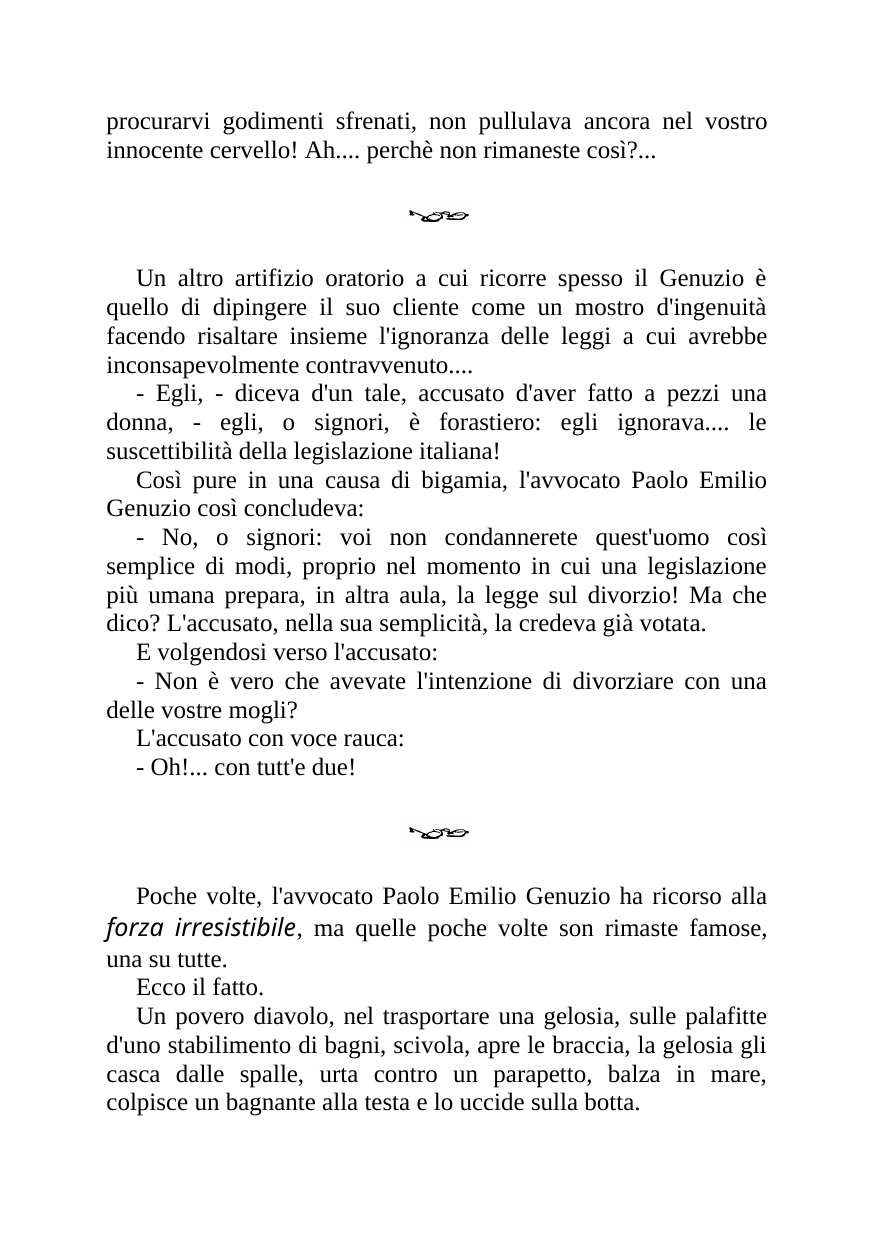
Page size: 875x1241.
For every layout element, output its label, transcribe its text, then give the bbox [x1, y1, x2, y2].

text - Oh!... con tutt'e due! [106, 752, 768, 781]
text Poche volte, l'avvocato Paolo Emilio Genuzio ha ricorso alla forza irresistibile, ma quelle poche volte son rimaste famose, una su tutte. [106, 881, 768, 972]
picture [401, 201, 473, 226]
text Ecco il fatto. [106, 972, 768, 1001]
text Così pure in una causa di bigamia, l'avvocato Paolo Emilio Genuzio così concludeva: [106, 465, 768, 522]
text Un altro artifizio oratorio a cui ricorre spesso il Genuzio è quello di dipingere il suo cliente come un mostro d'ingenuità facendo risaltare insieme l'ignoranza delle leggi a cui avrebbe inconsapevolmente contravvenuto.... [106, 263, 768, 378]
text - Non è vero che avevate l'intenzione di divorziare con una delle vostre mogli? [106, 666, 768, 723]
text L'accusato con voce rauca: [106, 723, 768, 752]
text Un povero diavolo, nel trasportare una gelosia, sulle palafitte d'uno stabilimento di bagni, scivola, apre le braccia, la gelosia gli casca dalle spalle, urta contro un parapetto, balza in mare, colpisce un bagnante alla testa e lo uccide sulla botta. [106, 1001, 768, 1116]
text E volgendosi verso l'accusato: [106, 637, 768, 666]
text - No, o signori: voi non condannerete quest'uomo così semplice di modi, proprio nel momento in cui una legislazione più umana prepara, in altra aula, la legge sul divorzio! Ma che dico? L'accusato, nella sua semplicità, la credeva già votata. [106, 522, 768, 637]
picture [401, 818, 473, 843]
text procurarvi godimenti sfrenati, non pullulava ancora nel vostro innocente cervello! Ah.... perchè non rimaneste così?... [106, 106, 768, 164]
text - Egli, - diceva d'un tale, accusato d'aver fatto a pezzi una donna, - egli, o signori, è forastiero: egli ignorava.... le suscettibilità della legislazione italiana! [106, 378, 768, 465]
